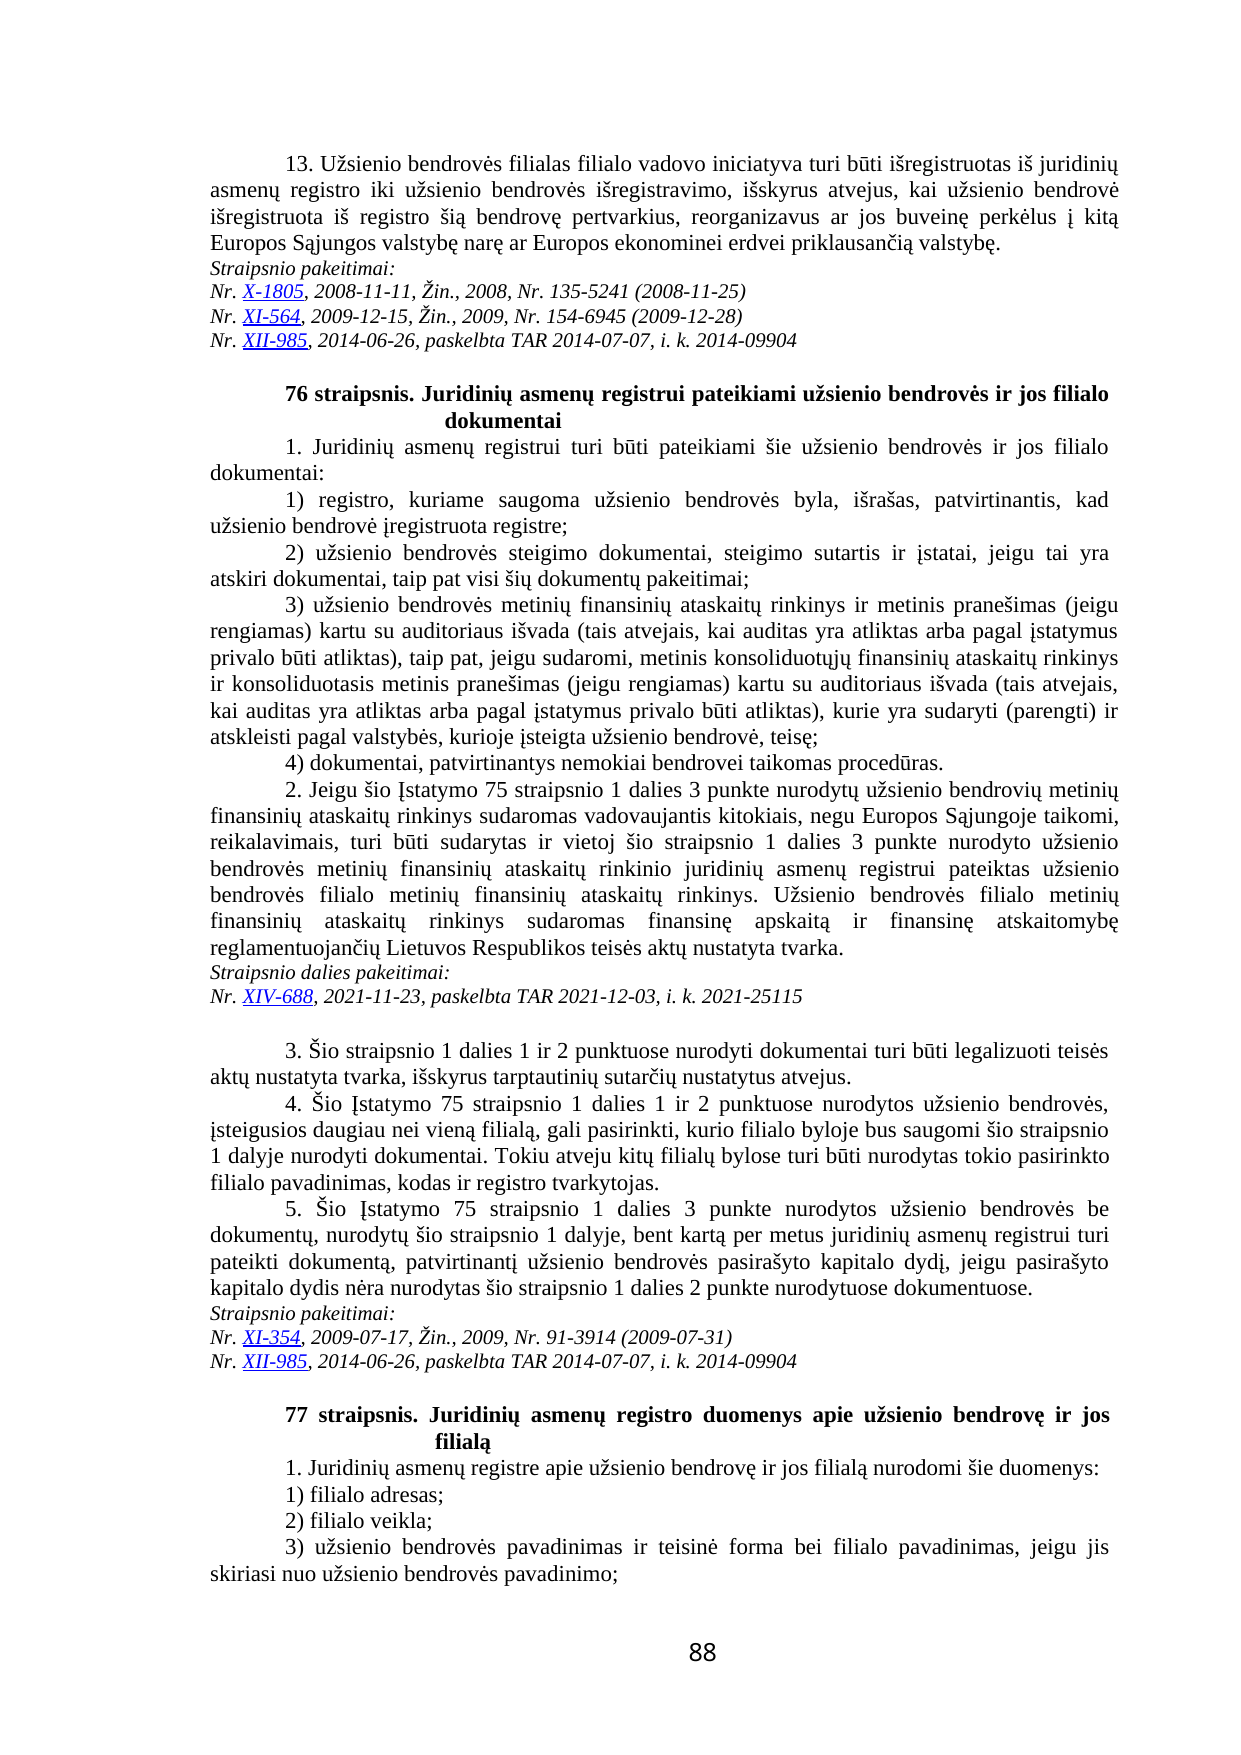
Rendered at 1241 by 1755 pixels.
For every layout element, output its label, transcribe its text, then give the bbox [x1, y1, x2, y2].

text Nr. XIV-688, 2021-11-23, paskelbta TAR 2021-12-03, i. k. 2021-25115 [210, 984, 1120, 1008]
text 5. Šio Įstatymo 75 straipsnio 1 dalies 3 punkte nurodytos užsienio bendrovės be dokumentų, nurodytų šio straipsnio 1 dalyje, bent kartą per metus juridinių asmenų registrui turi pateikti dokumentą, patvirtinantį užsienio bendrovės pasirašyto kapitalo dydį, jeigu pasirašyto kapitalo dydis nėra nurodytas šio straipsnio 1 dalies 2 punkte nurodytuose dokumentuose. [210, 1195, 1111, 1301]
text 2) filialo veikla; [210, 1507, 1111, 1533]
text 3) užsienio bendrovės pavadinimas ir teisinė forma bei filialo pavadinimas, jeigu jis skiriasi nuo užsienio bendrovės pavadinimo; [210, 1533, 1111, 1586]
text Nr. XII-985, 2014-06-26, paskelbta TAR 2014-07-07, i. k. 2014-09904 [210, 1349, 1120, 1373]
text 77 straipsnis. Juridinių asmenų registro duomenys apie užsienio bendrovę ir jos filialą [285, 1402, 1111, 1454]
text Straipsnio pakeitimai: [210, 255, 1111, 279]
text 1) filialo adresas; [210, 1481, 1111, 1507]
text Nr. XI-354, 2009-07-17, Žin., 2009, Nr. 91-3914 (2009-07-31) [210, 1325, 1120, 1349]
text Straipsnio pakeitimai: [210, 1301, 1111, 1325]
text 4. Šio Įstatymo 75 straipsnio 1 dalies 1 ir 2 punktuose nurodytos užsienio bendrovės, įsteigusios daugiau nei vieną filialą, gali pasirinkti, kurio filialo byloje bus saugomi šio straipsnio 1 dalyje nurodyti dokumentai. Tokiu atveju kitų filialų bylose turi būti nurodytas tokio pasirinkto filialo pavadinimas, kodas ir registro tvarkytojas. [210, 1090, 1111, 1195]
text Nr. X-1805, 2008-11-11, Žin., 2008, Nr. 135-5241 (2008-11-25) [210, 279, 1120, 303]
text 13. Užsienio bendrovės filialas filialo vadovo iniciatyva turi būti išregistruotas iš juridinių asmenų registro iki užsienio bendrovės išregistravimo, išskyrus atvejus, kai užsienio bendrovė išregistruota iš registro šią bendrovę pertvarkius, reorganizavus ar jos buveinę perkėlus į kitą Europos Sąjungos valstybę narę ar Europos ekonominei erdvei priklausančią valstybę. [210, 150, 1120, 255]
text Nr. XI-564, 2009-12-15, Žin., 2009, Nr. 154-6945 (2009-12-28) [210, 303, 1120, 328]
text 1. Juridinių asmenų registrui turi būti pateikiami šie užsienio bendrovės ir jos filialo dokumentai: [210, 433, 1111, 486]
text 3) užsienio bendrovės metinių finansinių ataskaitų rinkinys ir metinis pranešimas (jeigu rengiamas) kartu su auditoriaus išvada (tais atvejais, kai auditas yra atliktas arba pagal įstatymus privalo būti atliktas), taip pat, jeigu sudaromi, metinis konsoliduotųjų finansinių ataskaitų rinkinys ir konsoliduotasis metinis pranešimas (jeigu rengiamas) kartu su auditoriaus išvada (tais atvejais, kai auditas yra atliktas arba pagal įstatymus privalo būti atliktas), kurie yra sudaryti (parengti) ir atskleisti pagal valstybės, kurioje įsteigta užsienio bendrovė, teisę; [210, 591, 1120, 749]
text Nr. XII-985, 2014-06-26, paskelbta TAR 2014-07-07, i. k. 2014-09904 [210, 328, 1120, 352]
text 3. Šio straipsnio 1 dalies 1 ir 2 punktuose nurodyti dokumentai turi būti legalizuoti teisės aktų nustatyta tvarka, išskyrus tarptautinių sutarčių nustatytus atvejus. [210, 1037, 1111, 1090]
text 2. Jeigu šio Įstatymo 75 straipsnio 1 dalies 3 punkte nurodytų užsienio bendrovių metinių finansinių ataskaitų rinkinys sudaromas vadovaujantis kitokiais, negu Europos Sąjungoje taikomi, reikalavimais, turi būti sudarytas ir vietoj šio straipsnio 1 dalies 3 punkte nurodyto užsienio bendrovės metinių finansinių ataskaitų rinkinio juridinių asmenų registrui pateiktas užsienio bendrovės filialo metinių finansinių ataskaitų rinkinys. Užsienio bendrovės filialo metinių finansinių ataskaitų rinkinys sudaromas finansinę apskaitą ir finansinę atskaitomybę reglamentuojančių Lietuvos Respublikos teisės aktų nustatyta tvarka. [210, 776, 1120, 960]
text 1. Juridinių asmenų registre apie užsienio bendrovę ir jos filialą nurodomi šie duomenys: [210, 1454, 1111, 1481]
text 2) užsienio bendrovės steigimo dokumentai, steigimo sutartis ir įstatai, jeigu tai yra atskiri dokumentai, taip pat visi šių dokumentų pakeitimai; [210, 538, 1111, 591]
text 4) dokumentai, patvirtinantys nemokiai bendrovei taikomas procedūras. [210, 749, 1111, 776]
text 76 straipsnis. Juridinių asmenų registrui pateikiami užsienio bendrovės ir jos filialo dokumentai [285, 380, 1111, 433]
text Straipsnio dalies pakeitimai: [210, 960, 1120, 984]
text 1) registro, kuriame saugoma užsienio bendrovės byla, išrašas, patvirtinantis, kad užsienio bendrovė įregistruota registre; [210, 486, 1111, 538]
